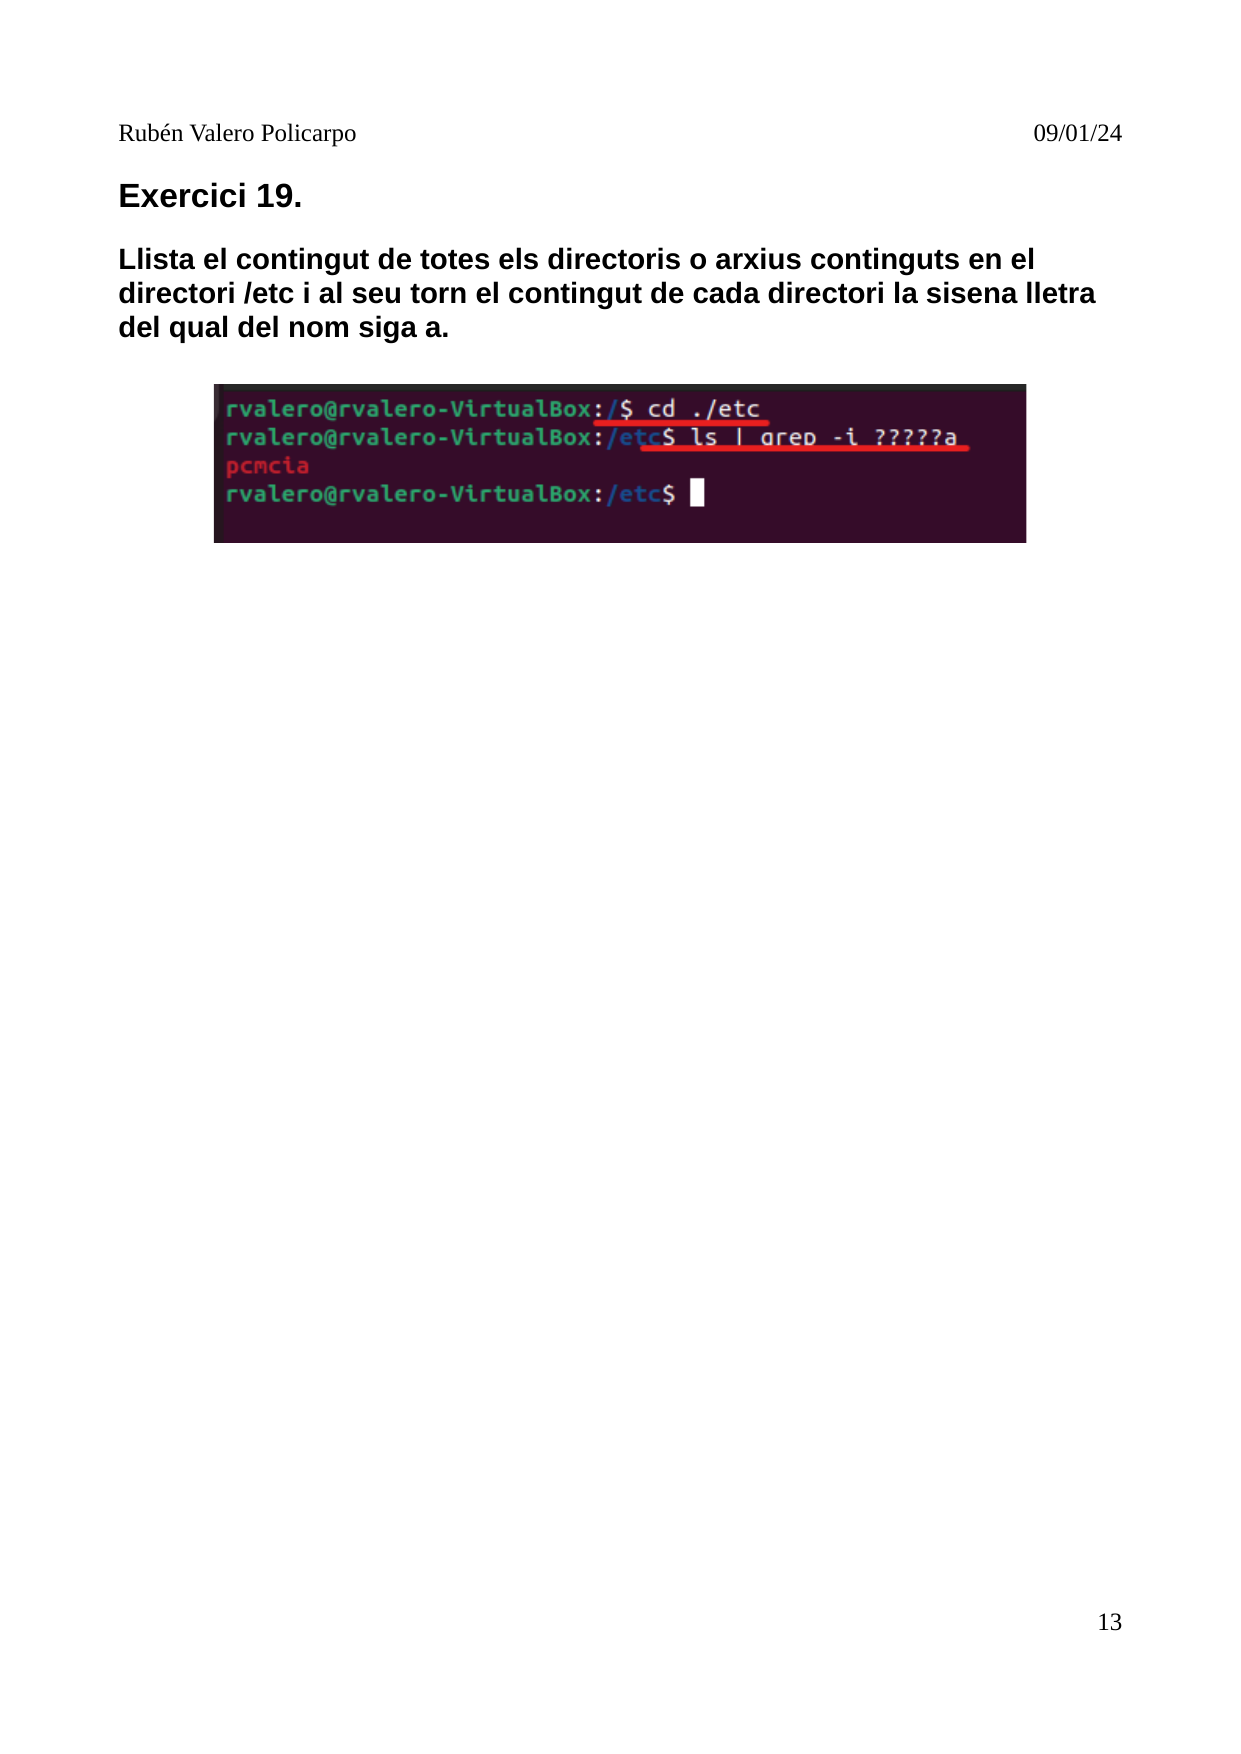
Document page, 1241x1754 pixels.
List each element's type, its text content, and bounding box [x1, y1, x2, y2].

subtitle Llista el contingut de totes els directoris o arxius continguts en el directori /etc i al seu torn el contingut de cada directori la sisena lletra del qual del nom siga a. [118, 242, 1122, 343]
picture [213, 384, 1027, 543]
subtitle Exercici 19. [118, 176, 1122, 215]
